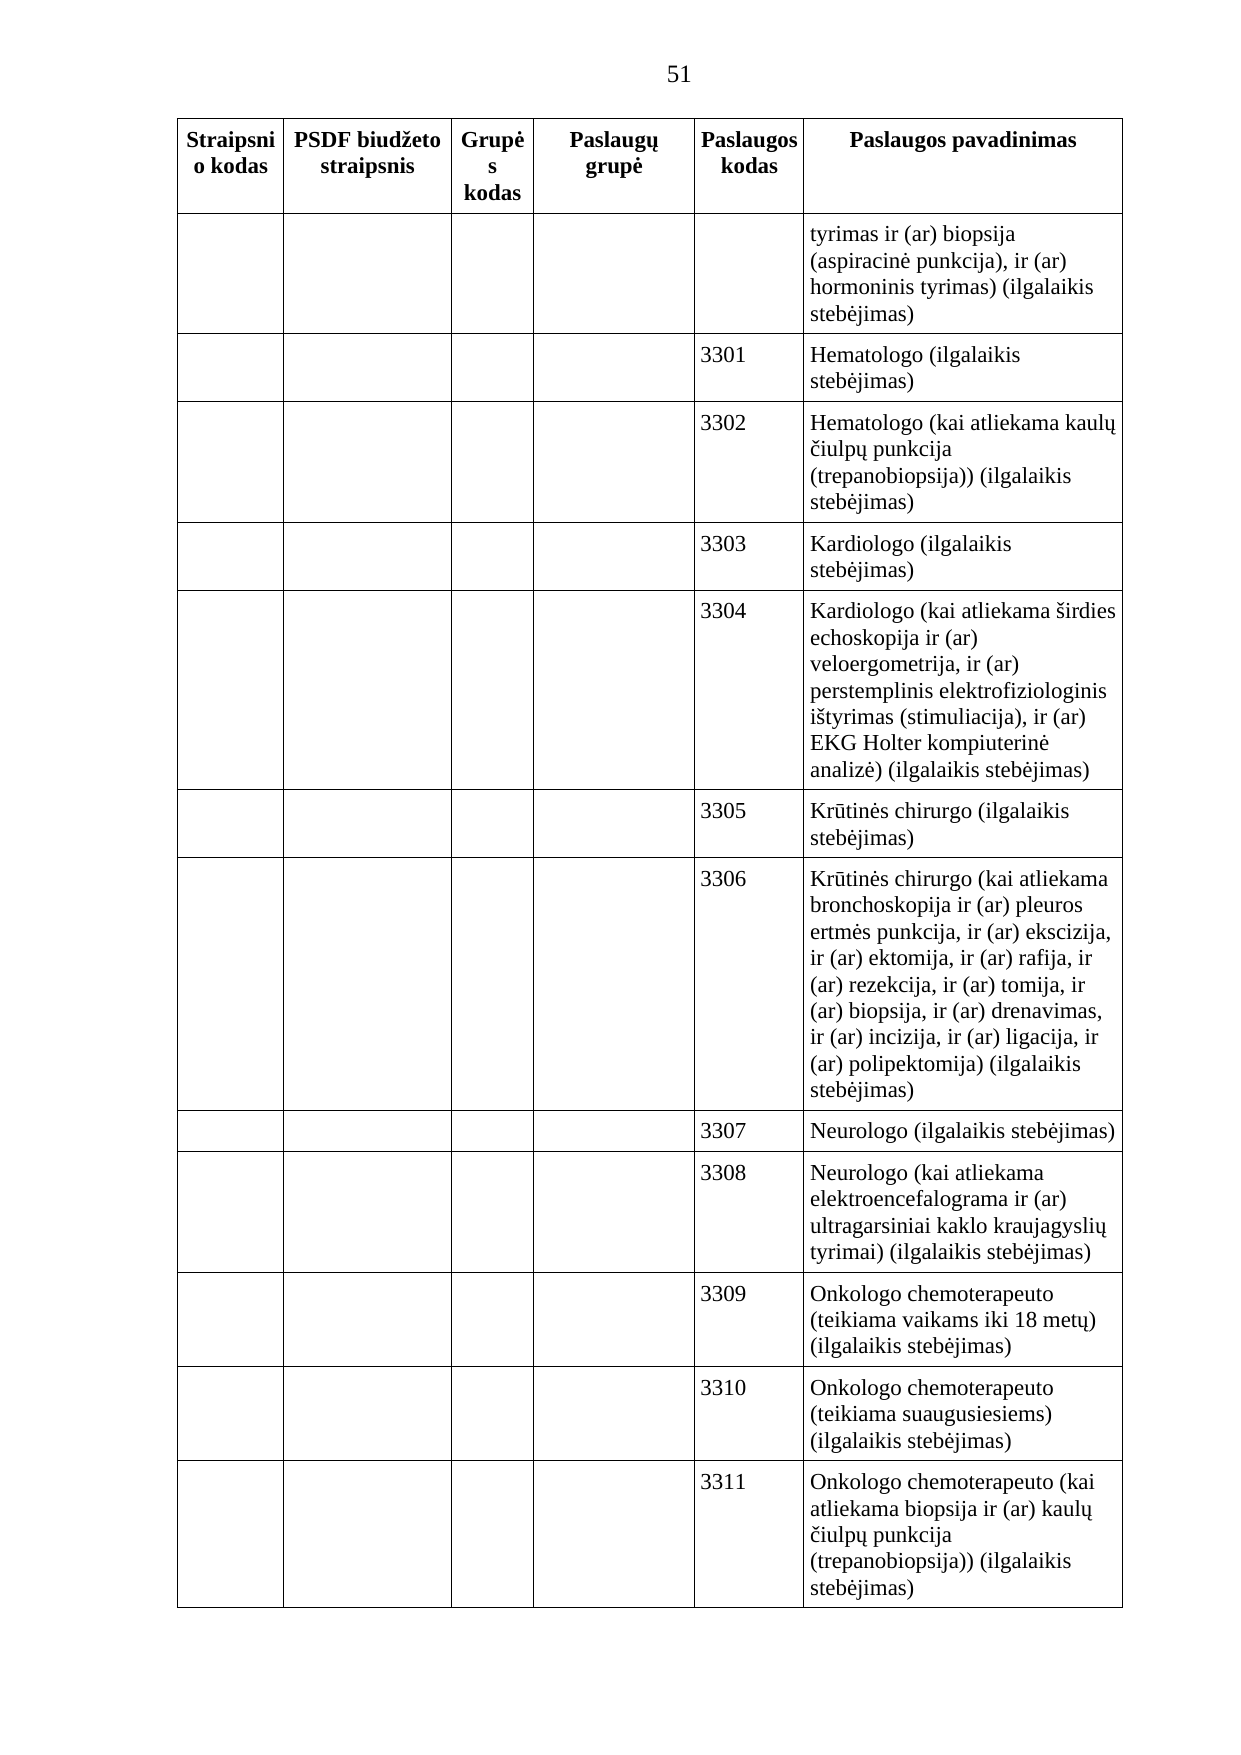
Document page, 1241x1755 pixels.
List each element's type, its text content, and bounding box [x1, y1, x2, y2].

table_cell Krūtinės chirurgo (ilgalaikis stebėjimas) [804, 790, 1122, 857]
table_cell [534, 1111, 694, 1151]
table_cell [452, 214, 533, 333]
table_header Paslaugos kodas [695, 119, 803, 212]
table_cell [534, 1273, 694, 1366]
table_cell Neurologo (ilgalaikis stebėjimas) [804, 1111, 1122, 1151]
table_cell [534, 523, 694, 589]
table_header PSDF biudžeto straipsnis [284, 119, 451, 212]
table_cell 3311 [695, 1461, 803, 1607]
table_cell [452, 1461, 533, 1607]
table_cell [178, 402, 283, 522]
table_cell tyrimas ir (ar) biopsija (aspiracinė punkcija), ir (ar) hormoninis tyrimas) (ilgalaikis stebėjimas) [804, 214, 1122, 333]
table_cell [534, 214, 694, 333]
table_cell [284, 1461, 451, 1607]
table_cell [534, 402, 694, 522]
table_cell [534, 334, 694, 401]
table_cell [534, 1152, 694, 1272]
table_cell [284, 214, 451, 333]
table_cell [452, 402, 533, 522]
table_cell 3305 [695, 790, 803, 857]
table_cell [284, 1152, 451, 1272]
table_cell Onkologo chemoterapeuto (kai atliekama biopsija ir (ar) kaulų čiulpų punkcija (trepanobiopsija)) (ilgalaikis stebėjimas) [804, 1461, 1122, 1607]
table_cell [178, 523, 283, 589]
table_header Straipsnio kodas [178, 119, 283, 212]
table_cell Krūtinės chirurgo (kai atliekama bronchoskopija ir (ar) pleuros ertmės punkcija, ir (ar) ekscizija, ir (ar) ektomija, ir (ar) rafija, ir (ar) rezekcija, ir (ar) tomija, ir (ar) biopsija, ir (ar) drenavimas, ir (ar) incizija, ir (ar) ligacija, ir (ar) polipektomija) (ilgalaikis stebėjimas) [804, 858, 1122, 1109]
table_cell [452, 523, 533, 589]
table_cell [452, 334, 533, 401]
table_cell 3308 [695, 1152, 803, 1272]
table_cell 3309 [695, 1273, 803, 1366]
table_cell [178, 334, 283, 401]
table_cell [178, 790, 283, 857]
table_cell 3302 [695, 402, 803, 522]
table_cell [452, 1111, 533, 1151]
table_cell Hematologo (kai atliekama kaulų čiulpų punkcija (trepanobiopsija)) (ilgalaikis stebėjimas) [804, 402, 1122, 522]
table_cell Neurologo (kai atliekama elektroencefalograma ir (ar) ultragarsiniai kaklo kraujagyslių tyrimai) (ilgalaikis stebėjimas) [804, 1152, 1122, 1272]
table_cell [178, 858, 283, 1109]
table_cell [534, 858, 694, 1109]
table_cell [452, 1273, 533, 1366]
table_cell 3310 [695, 1367, 803, 1460]
table_cell Onkologo chemoterapeuto (teikiama suaugusiesiems) (ilgalaikis stebėjimas) [804, 1367, 1122, 1460]
table_cell Kardiologo (ilgalaikis stebėjimas) [804, 523, 1122, 589]
table_cell [284, 334, 451, 401]
table_cell [534, 790, 694, 857]
table_cell [178, 1273, 283, 1366]
table_cell [284, 790, 451, 857]
table_header Paslaugų grupė [534, 119, 694, 212]
table_cell Kardiologo (kai atliekama širdies echoskopija ir (ar) veloergometrija, ir (ar) perstemplinis elektrofiziologinis ištyrimas (stimuliacija), ir (ar) EKG Holter kompiuterinė analizė) (ilgalaikis stebėjimas) [804, 591, 1122, 789]
table_header Paslaugos pavadinimas [804, 119, 1122, 212]
table_cell 3306 [695, 858, 803, 1109]
table_cell [178, 1111, 283, 1151]
table_cell [534, 591, 694, 789]
table_cell [284, 858, 451, 1109]
table_cell [178, 1367, 283, 1460]
table_cell 3307 [695, 1111, 803, 1151]
table_cell [178, 591, 283, 789]
table_cell [452, 858, 533, 1109]
table_cell [534, 1367, 694, 1460]
table_cell [452, 1152, 533, 1272]
table_cell [695, 214, 803, 333]
table_cell [284, 591, 451, 789]
table_cell Onkologo chemoterapeuto (teikiama vaikams iki 18 metų) (ilgalaikis stebėjimas) [804, 1273, 1122, 1366]
table_cell 3301 [695, 334, 803, 401]
table_cell [452, 591, 533, 789]
table_cell Hematologo (ilgalaikis stebėjimas) [804, 334, 1122, 401]
table_cell [452, 790, 533, 857]
table_header Grupės kodas [452, 119, 533, 212]
table_cell 3303 [695, 523, 803, 589]
table_cell [284, 523, 451, 589]
table_cell 3304 [695, 591, 803, 789]
table_cell [178, 1461, 283, 1607]
table_cell [284, 1273, 451, 1366]
table_cell [534, 1461, 694, 1607]
table_cell [452, 1367, 533, 1460]
table_cell [284, 1367, 451, 1460]
table_cell [284, 1111, 451, 1151]
table_cell [178, 214, 283, 333]
table_cell [178, 1152, 283, 1272]
table_cell [284, 402, 451, 522]
